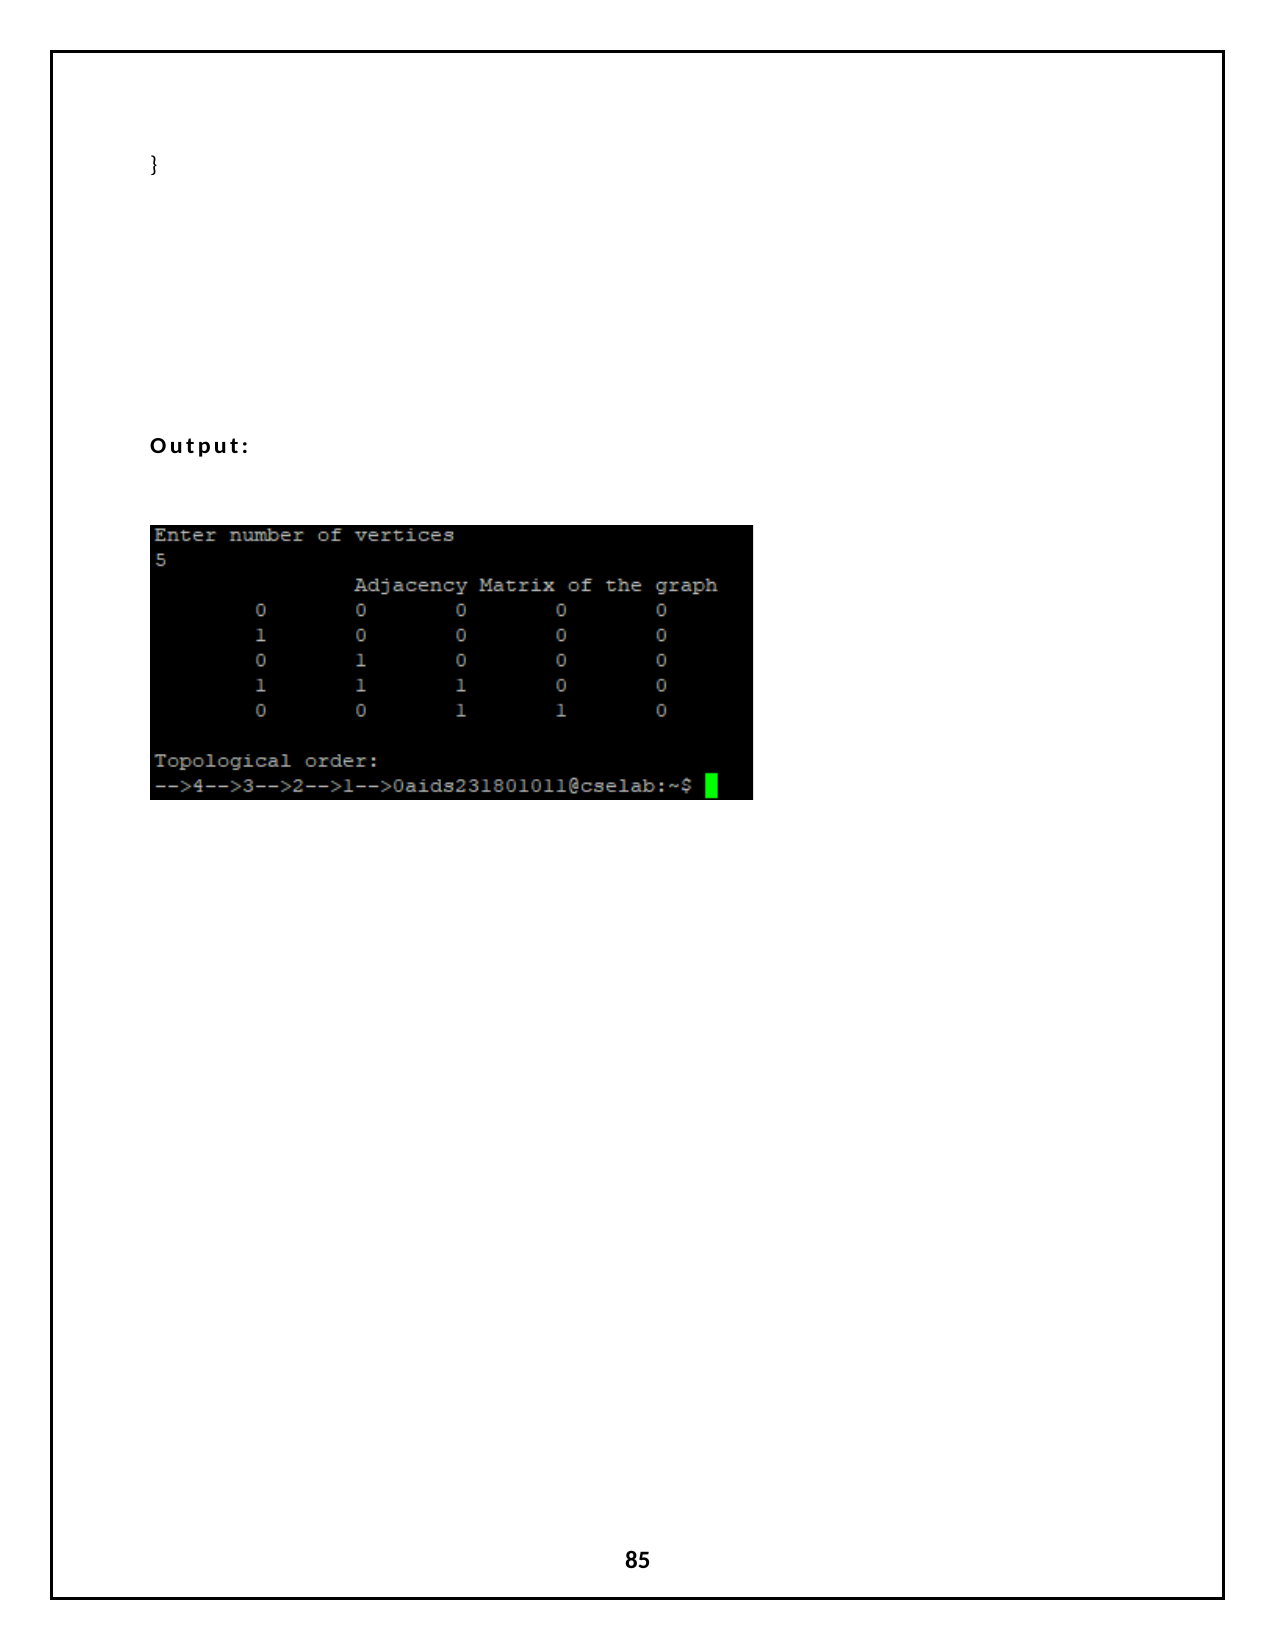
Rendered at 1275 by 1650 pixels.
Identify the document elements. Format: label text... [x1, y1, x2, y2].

text Output: [150, 431, 1125, 459]
text } [150, 150, 1125, 178]
picture [150, 525, 754, 800]
